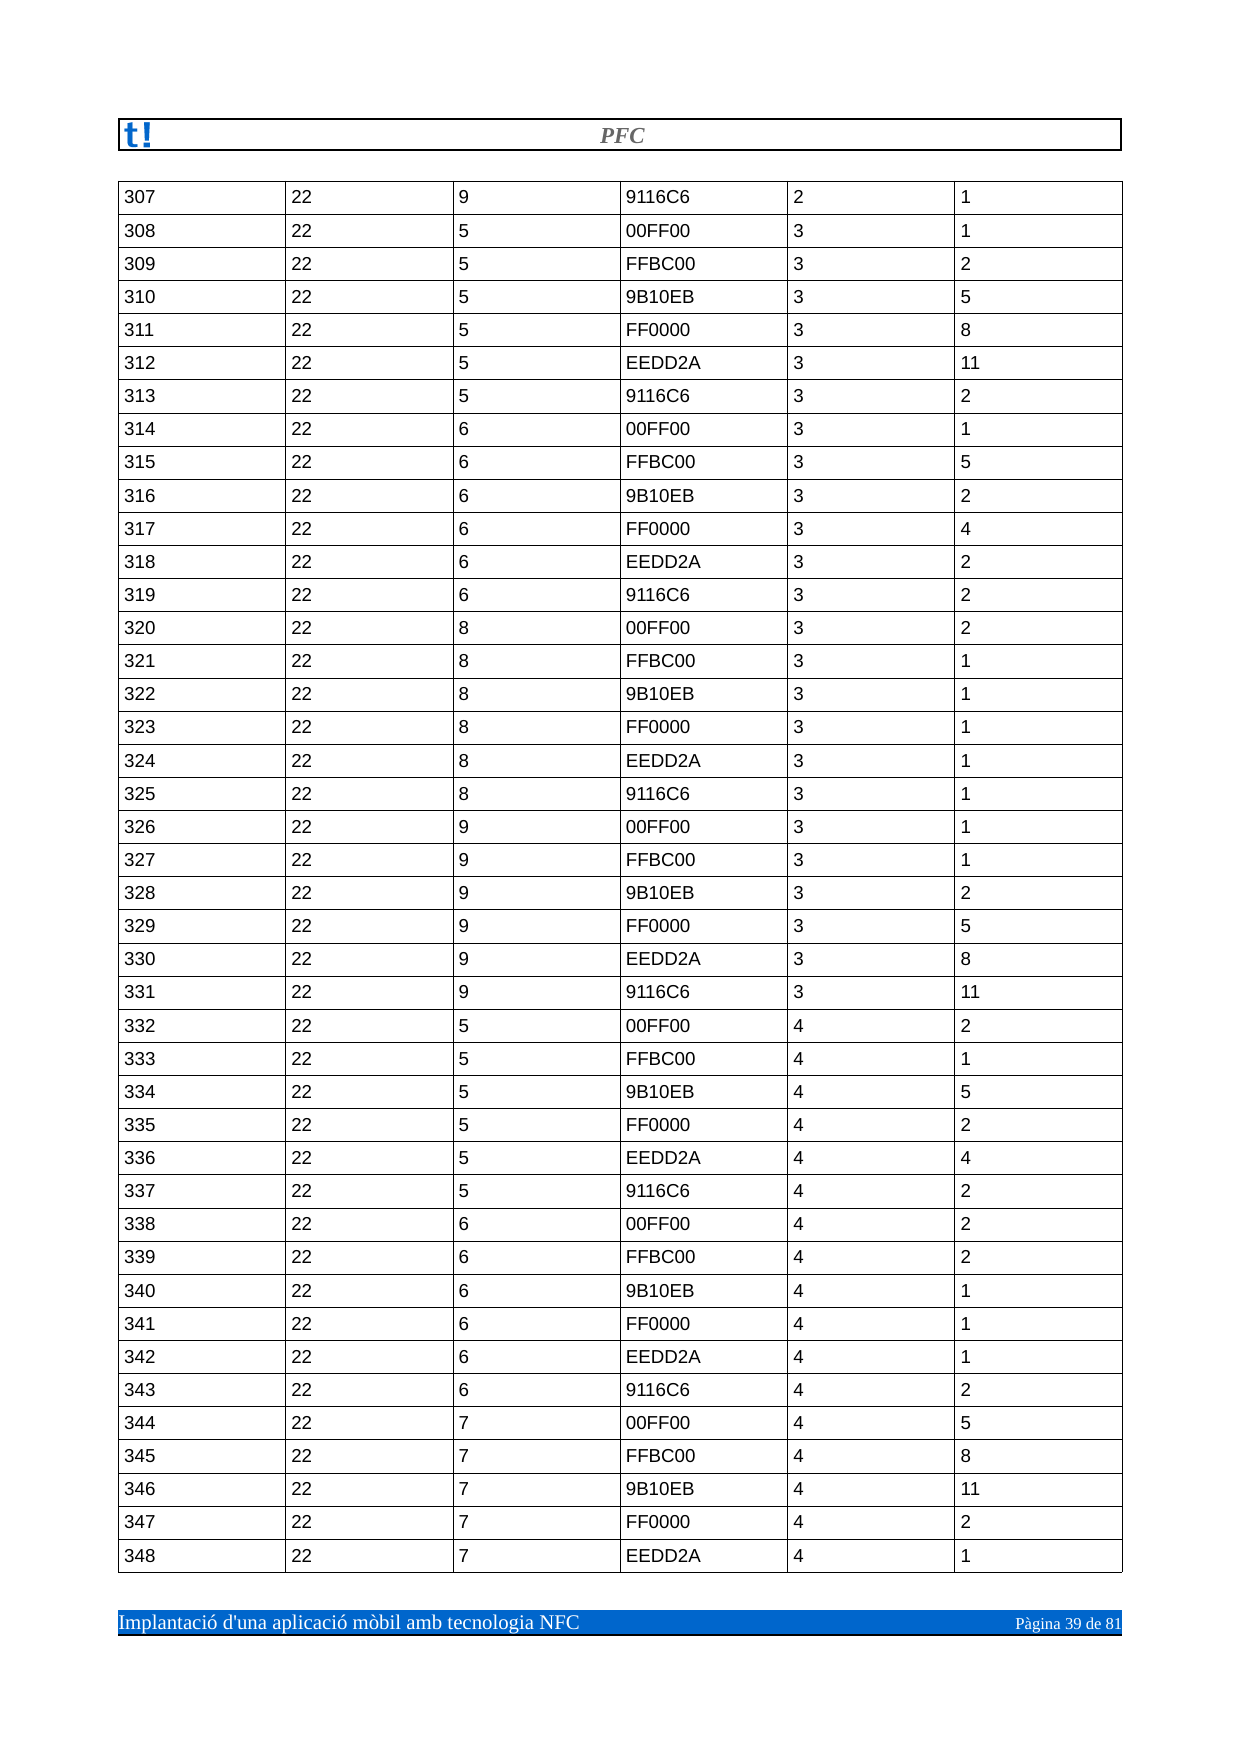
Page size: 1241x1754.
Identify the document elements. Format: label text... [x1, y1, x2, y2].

table_cell 4 [788, 1242, 954, 1274]
table_cell 3 [788, 215, 954, 247]
table_cell 9B10EB [621, 480, 787, 512]
table_cell 335 [119, 1109, 285, 1141]
table_cell 1 [955, 712, 1122, 744]
table_cell 325 [119, 778, 285, 810]
table_cell 6 [454, 546, 620, 578]
table_cell 2 [955, 1242, 1122, 1274]
table_cell 3 [788, 314, 954, 346]
table_cell 346 [119, 1474, 285, 1506]
table_cell 8 [955, 1440, 1122, 1472]
table_cell 22 [286, 1308, 453, 1340]
table_cell 3 [788, 546, 954, 578]
table_cell 22 [286, 1109, 453, 1141]
table_cell 331 [119, 977, 285, 1009]
table_cell 1 [955, 844, 1122, 876]
table_cell 3 [788, 281, 954, 313]
table_cell 4 [788, 1440, 954, 1472]
table_cell 22 [286, 579, 453, 611]
table_cell 2 [955, 1209, 1122, 1241]
table_cell 22 [286, 944, 453, 976]
table_cell 3 [788, 977, 954, 1009]
table_cell 2 [955, 877, 1122, 909]
table_cell FF0000 [621, 1308, 787, 1340]
table_cell 2 [955, 579, 1122, 611]
table_cell 9116C6 [621, 1374, 787, 1406]
table_cell 11 [955, 347, 1122, 379]
table_cell 348 [119, 1540, 285, 1572]
table_cell 318 [119, 546, 285, 578]
table_cell 00FF00 [621, 811, 787, 843]
table_cell 6 [454, 1341, 620, 1373]
table_cell 329 [119, 910, 285, 942]
table_cell 2 [955, 612, 1122, 644]
table_cell 4 [788, 1010, 954, 1042]
table_cell 22 [286, 248, 453, 280]
table_cell 7 [454, 1507, 620, 1539]
table_cell 3 [788, 612, 954, 644]
table_cell FF0000 [621, 1109, 787, 1141]
table_cell 4 [788, 1341, 954, 1373]
table_cell 6 [454, 579, 620, 611]
table_cell 315 [119, 447, 285, 479]
table_cell 6 [454, 414, 620, 446]
table_cell 3 [788, 811, 954, 843]
table_cell 22 [286, 480, 453, 512]
table_cell 22 [286, 910, 453, 942]
table_cell 3 [788, 745, 954, 777]
table_cell 334 [119, 1076, 285, 1108]
table_cell 9B10EB [621, 877, 787, 909]
table_cell 6 [454, 1209, 620, 1241]
table_cell 1 [955, 1341, 1122, 1373]
table_cell 9B10EB [621, 679, 787, 711]
table_cell 316 [119, 480, 285, 512]
table_cell 2 [955, 248, 1122, 280]
table_cell EEDD2A [621, 546, 787, 578]
table_cell 2 [955, 1010, 1122, 1042]
table_cell 22 [286, 1010, 453, 1042]
table_cell 22 [286, 546, 453, 578]
table_cell 340 [119, 1275, 285, 1307]
table_cell 2 [955, 380, 1122, 412]
table_cell 4 [955, 513, 1122, 545]
table_cell 339 [119, 1242, 285, 1274]
table_cell 4 [788, 1043, 954, 1075]
table_cell 22 [286, 347, 453, 379]
table_cell 6 [454, 513, 620, 545]
table_cell 8 [454, 778, 620, 810]
table_cell 5 [454, 1043, 620, 1075]
table_cell 3 [788, 480, 954, 512]
table_cell 319 [119, 579, 285, 611]
table_cell 7 [454, 1440, 620, 1472]
table_cell 3 [788, 877, 954, 909]
table_cell 6 [454, 1308, 620, 1340]
table_cell 3 [788, 944, 954, 976]
table_cell 9 [454, 944, 620, 976]
table_cell 1 [955, 745, 1122, 777]
table_cell 22 [286, 1341, 453, 1373]
table_cell 11 [955, 977, 1122, 1009]
table_cell FFBC00 [621, 447, 787, 479]
table_cell 4 [788, 1076, 954, 1108]
table_cell 5 [454, 1175, 620, 1207]
table_cell 6 [454, 1374, 620, 1406]
table_cell 6 [454, 447, 620, 479]
table_cell FFBC00 [621, 645, 787, 677]
table_cell 9116C6 [621, 1175, 787, 1207]
table_cell 3 [788, 679, 954, 711]
table_cell 338 [119, 1209, 285, 1241]
table_cell 22 [286, 1474, 453, 1506]
table_cell 8 [955, 314, 1122, 346]
table_cell 307 [119, 182, 285, 214]
table_cell 4 [788, 1540, 954, 1572]
table_cell 5 [454, 347, 620, 379]
table_cell 345 [119, 1440, 285, 1472]
table_cell 8 [955, 944, 1122, 976]
table_cell 9 [454, 844, 620, 876]
table_cell 3 [788, 712, 954, 744]
table_cell 2 [955, 1374, 1122, 1406]
table_cell 317 [119, 513, 285, 545]
table_cell 4 [788, 1507, 954, 1539]
table_cell 333 [119, 1043, 285, 1075]
table_cell 1 [955, 414, 1122, 446]
table_cell 22 [286, 679, 453, 711]
table_cell 5 [454, 215, 620, 247]
table_cell 2 [955, 1507, 1122, 1539]
table_cell 9B10EB [621, 1474, 787, 1506]
table_cell 00FF00 [621, 215, 787, 247]
table_cell 9B10EB [621, 1275, 787, 1307]
table_cell 1 [955, 645, 1122, 677]
table_cell 4 [788, 1142, 954, 1174]
table_cell FFBC00 [621, 1043, 787, 1075]
table_cell 4 [788, 1474, 954, 1506]
table_cell 7 [454, 1540, 620, 1572]
table_cell 1 [955, 811, 1122, 843]
table_cell 336 [119, 1142, 285, 1174]
table_cell 9116C6 [621, 778, 787, 810]
table_cell 9116C6 [621, 182, 787, 214]
table_cell 5 [454, 380, 620, 412]
table_cell 1 [955, 1043, 1122, 1075]
table_cell 1 [955, 1275, 1122, 1307]
table_cell 7 [454, 1474, 620, 1506]
table_cell FF0000 [621, 314, 787, 346]
table_cell 5 [454, 1142, 620, 1174]
table_cell 4 [788, 1109, 954, 1141]
table_cell EEDD2A [621, 1142, 787, 1174]
table_cell FFBC00 [621, 1242, 787, 1274]
table_cell 1 [955, 215, 1122, 247]
table_cell 3 [788, 645, 954, 677]
table_cell 3 [788, 513, 954, 545]
table_cell 9116C6 [621, 579, 787, 611]
table_cell 1 [955, 679, 1122, 711]
table_cell 1 [955, 1308, 1122, 1340]
table_cell 2 [955, 480, 1122, 512]
table_cell 321 [119, 645, 285, 677]
table_cell 5 [454, 248, 620, 280]
table_cell 3 [788, 778, 954, 810]
table_cell 327 [119, 844, 285, 876]
table_cell 3 [788, 910, 954, 942]
table_cell 3 [788, 347, 954, 379]
table_cell 22 [286, 1275, 453, 1307]
table_cell 22 [286, 380, 453, 412]
table_cell 1 [955, 182, 1122, 214]
table_cell 344 [119, 1407, 285, 1439]
table_cell 1 [955, 1540, 1122, 1572]
table_cell 9 [454, 910, 620, 942]
table_cell 22 [286, 1407, 453, 1439]
table_cell 6 [454, 480, 620, 512]
table_cell 22 [286, 513, 453, 545]
table_cell FFBC00 [621, 844, 787, 876]
table_cell 22 [286, 1242, 453, 1274]
table_cell EEDD2A [621, 944, 787, 976]
table_cell 3 [788, 380, 954, 412]
table_cell 332 [119, 1010, 285, 1042]
table_cell 5 [955, 910, 1122, 942]
table_cell 324 [119, 745, 285, 777]
table_cell 22 [286, 215, 453, 247]
table_cell 2 [955, 1175, 1122, 1207]
table_cell 00FF00 [621, 414, 787, 446]
table_cell 22 [286, 1507, 453, 1539]
table_cell 322 [119, 679, 285, 711]
picture [123, 121, 151, 148]
table_cell 22 [286, 612, 453, 644]
table_cell 00FF00 [621, 1010, 787, 1042]
table_cell 3 [788, 447, 954, 479]
table_cell 22 [286, 877, 453, 909]
table_cell 22 [286, 1142, 453, 1174]
table_cell 310 [119, 281, 285, 313]
table_cell 22 [286, 1175, 453, 1207]
table_cell 5 [955, 1407, 1122, 1439]
table_cell 9 [454, 977, 620, 1009]
table_cell 22 [286, 1540, 453, 1572]
table_cell 5 [454, 1076, 620, 1108]
table_cell 4 [788, 1407, 954, 1439]
table_cell 22 [286, 712, 453, 744]
table_cell 337 [119, 1175, 285, 1207]
table_cell 5 [454, 314, 620, 346]
table_cell 22 [286, 314, 453, 346]
table_cell 313 [119, 380, 285, 412]
table_cell 3 [788, 414, 954, 446]
table_cell FF0000 [621, 712, 787, 744]
table_cell 22 [286, 778, 453, 810]
table_cell 8 [454, 645, 620, 677]
table_cell 3 [788, 844, 954, 876]
table_cell FF0000 [621, 513, 787, 545]
table_cell 7 [454, 1407, 620, 1439]
table_cell 2 [788, 182, 954, 214]
table_cell 22 [286, 1209, 453, 1241]
table_cell 330 [119, 944, 285, 976]
table_cell 22 [286, 281, 453, 313]
table_cell FFBC00 [621, 1440, 787, 1472]
table_cell 5 [454, 1109, 620, 1141]
table_cell 8 [454, 679, 620, 711]
table_cell 9 [454, 182, 620, 214]
table_cell 22 [286, 447, 453, 479]
table_cell 22 [286, 977, 453, 1009]
table_cell 342 [119, 1341, 285, 1373]
table_cell 320 [119, 612, 285, 644]
table_cell 5 [454, 281, 620, 313]
table_cell 5 [955, 447, 1122, 479]
table_cell 309 [119, 248, 285, 280]
table_cell 4 [788, 1275, 954, 1307]
table_cell 3 [788, 248, 954, 280]
table_cell 8 [454, 612, 620, 644]
table_cell 314 [119, 414, 285, 446]
table_cell FF0000 [621, 910, 787, 942]
table_cell FFBC00 [621, 248, 787, 280]
table_cell 9B10EB [621, 281, 787, 313]
table_cell 9116C6 [621, 977, 787, 1009]
table_cell 326 [119, 811, 285, 843]
table_cell 22 [286, 811, 453, 843]
table_cell 22 [286, 645, 453, 677]
table_cell 323 [119, 712, 285, 744]
table_cell 22 [286, 1076, 453, 1108]
table_cell 9 [454, 877, 620, 909]
table_cell 343 [119, 1374, 285, 1406]
table_cell 22 [286, 844, 453, 876]
table_cell 6 [454, 1275, 620, 1307]
table_cell 311 [119, 314, 285, 346]
table_cell 4 [788, 1308, 954, 1340]
table_cell 308 [119, 215, 285, 247]
table_cell 6 [454, 1242, 620, 1274]
table_cell 5 [955, 1076, 1122, 1108]
table_cell EEDD2A [621, 347, 787, 379]
table_cell 8 [454, 745, 620, 777]
table_cell 5 [454, 1010, 620, 1042]
table_cell 4 [955, 1142, 1122, 1174]
table_cell FF0000 [621, 1507, 787, 1539]
table_cell 4 [788, 1175, 954, 1207]
table_cell 312 [119, 347, 285, 379]
table_cell 328 [119, 877, 285, 909]
table_cell 22 [286, 745, 453, 777]
table_cell 9B10EB [621, 1076, 787, 1108]
table_cell 00FF00 [621, 1407, 787, 1439]
table_cell 22 [286, 182, 453, 214]
table_cell EEDD2A [621, 1341, 787, 1373]
table_cell 22 [286, 1374, 453, 1406]
table_cell 9 [454, 811, 620, 843]
table_cell 22 [286, 1043, 453, 1075]
table_cell 5 [955, 281, 1122, 313]
table_cell 2 [955, 1109, 1122, 1141]
table_cell 00FF00 [621, 612, 787, 644]
table_cell 2 [955, 546, 1122, 578]
table_cell 22 [286, 414, 453, 446]
table_cell 9116C6 [621, 380, 787, 412]
table_cell 4 [788, 1209, 954, 1241]
table_cell 22 [286, 1440, 453, 1472]
table_cell 8 [454, 712, 620, 744]
table_cell 3 [788, 579, 954, 611]
table_cell 1 [955, 778, 1122, 810]
table_cell 11 [955, 1474, 1122, 1506]
table_cell 4 [788, 1374, 954, 1406]
table_cell 00FF00 [621, 1209, 787, 1241]
table_cell 347 [119, 1507, 285, 1539]
table_cell EEDD2A [621, 745, 787, 777]
table_cell 341 [119, 1308, 285, 1340]
table_cell EEDD2A [621, 1540, 787, 1572]
